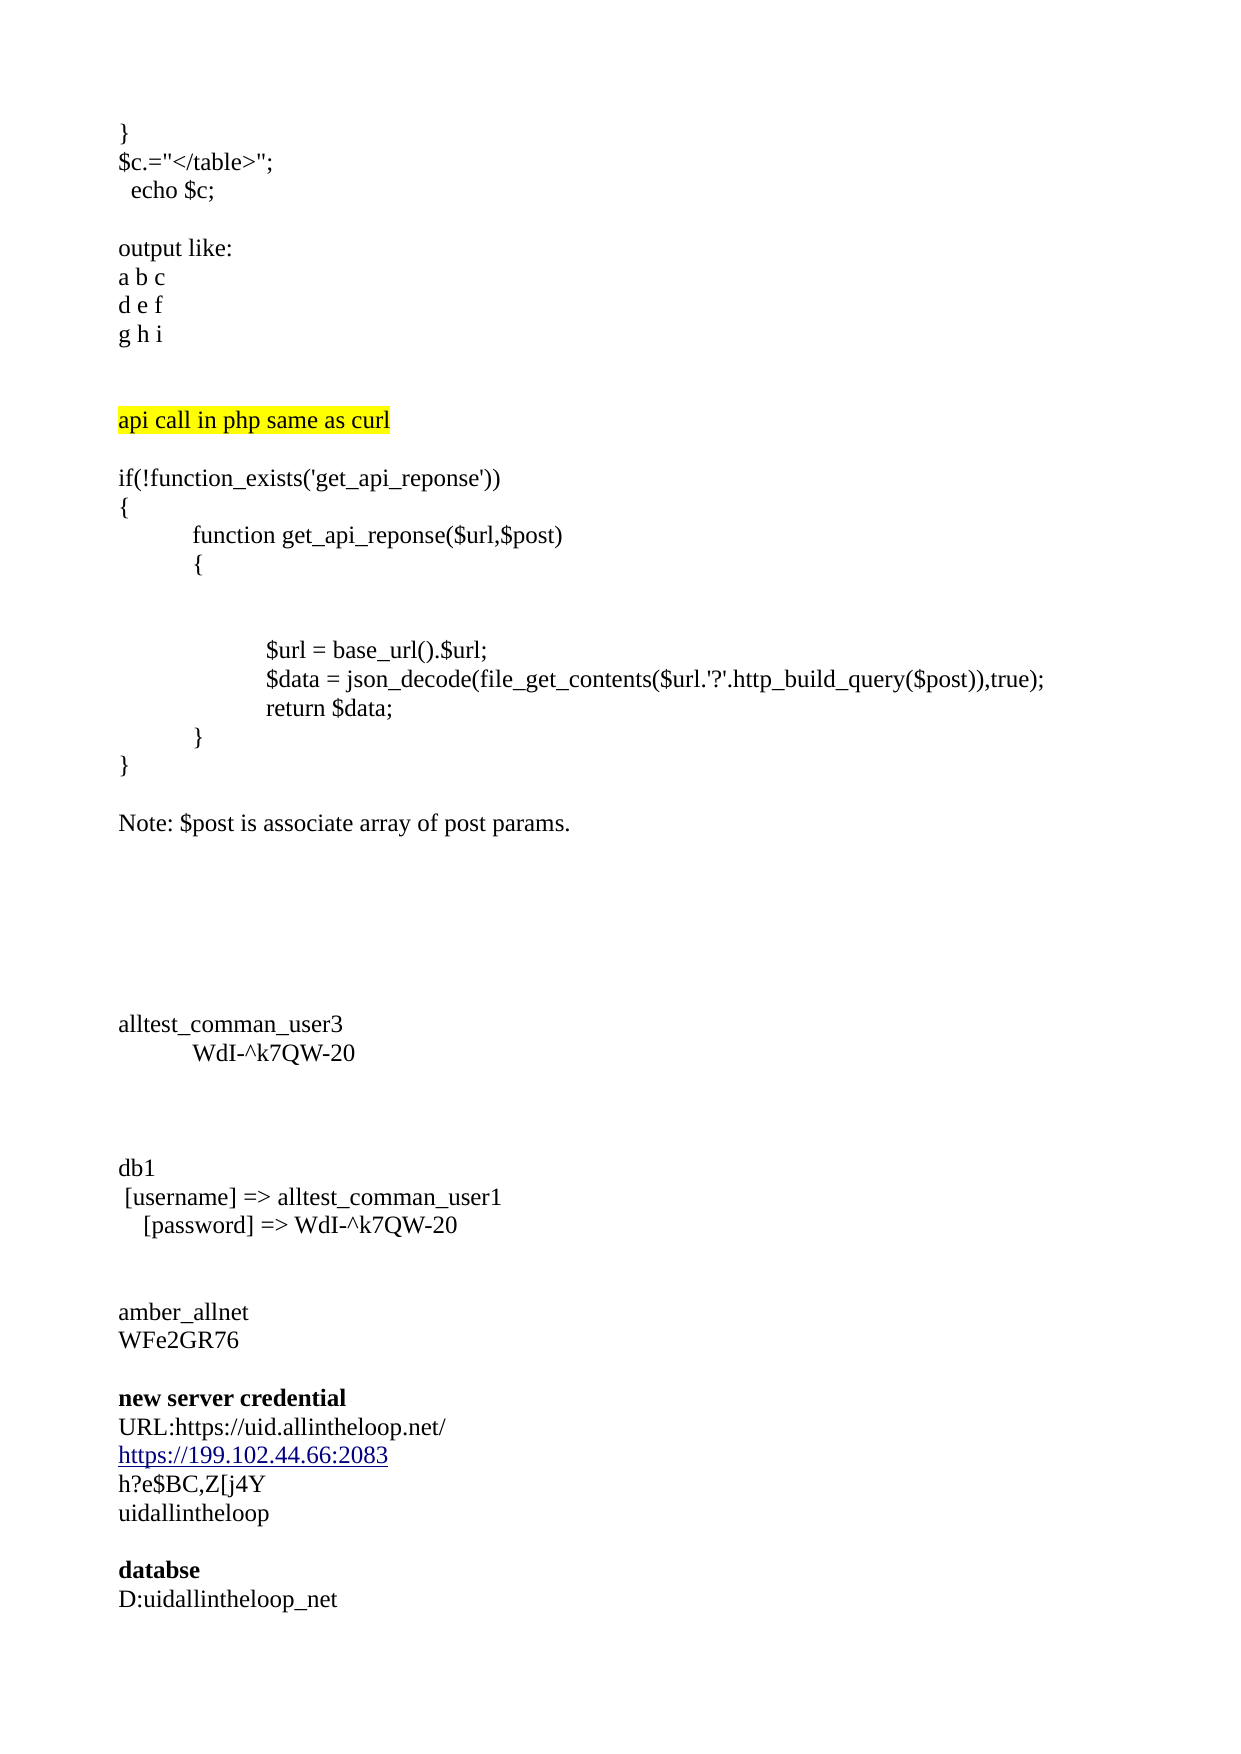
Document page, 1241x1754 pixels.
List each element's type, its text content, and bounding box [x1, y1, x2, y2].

text db1 [118, 1153, 1122, 1182]
text d e f [118, 291, 1122, 319]
text [username] => alltest_comman_user1 [118, 1182, 1122, 1211]
text URL:https://uid.allintheloop.net/ [118, 1412, 1122, 1441]
text return $data; [118, 693, 1122, 722]
text } [118, 751, 1122, 779]
text databse [118, 1556, 1122, 1584]
text } [118, 722, 1122, 751]
text g h i [118, 319, 1122, 348]
text D:uidallintheloop_net [118, 1584, 1122, 1613]
text if(!function_exists('get_api_reponse')) [118, 463, 1122, 492]
text uidallintheloop [118, 1498, 1122, 1527]
text WdI-^k7QW-20 [118, 1038, 1122, 1067]
text $data = json_decode(file_get_contents($url.'?'.http_build_query($post)),true); [118, 664, 1122, 693]
text function get_api_reponse($url,$post) [118, 521, 1122, 549]
text h?e$BC,Z[j4Y [118, 1469, 1122, 1498]
text { [118, 549, 1122, 578]
text [password] => WdI-^k7QW-20 [118, 1211, 1122, 1239]
text $c.="</table>"; [118, 147, 1122, 176]
text alltest_comman_user3 [118, 1009, 1122, 1038]
text output like: [118, 233, 1122, 262]
text a b c [118, 262, 1122, 291]
text WFe2GR76 [118, 1326, 1122, 1354]
text amber_allnet [118, 1297, 1122, 1326]
text Note: $post is associate array of post params. [118, 808, 1122, 837]
text { [118, 492, 1122, 521]
text $url = base_url().$url; [118, 636, 1122, 664]
text https://199.102.44.66:2083 [118, 1441, 1122, 1469]
text } [118, 118, 1122, 147]
text new server credential [118, 1383, 1122, 1412]
text echo $c; [118, 176, 1122, 204]
text api call in php same as curl [118, 406, 1122, 434]
